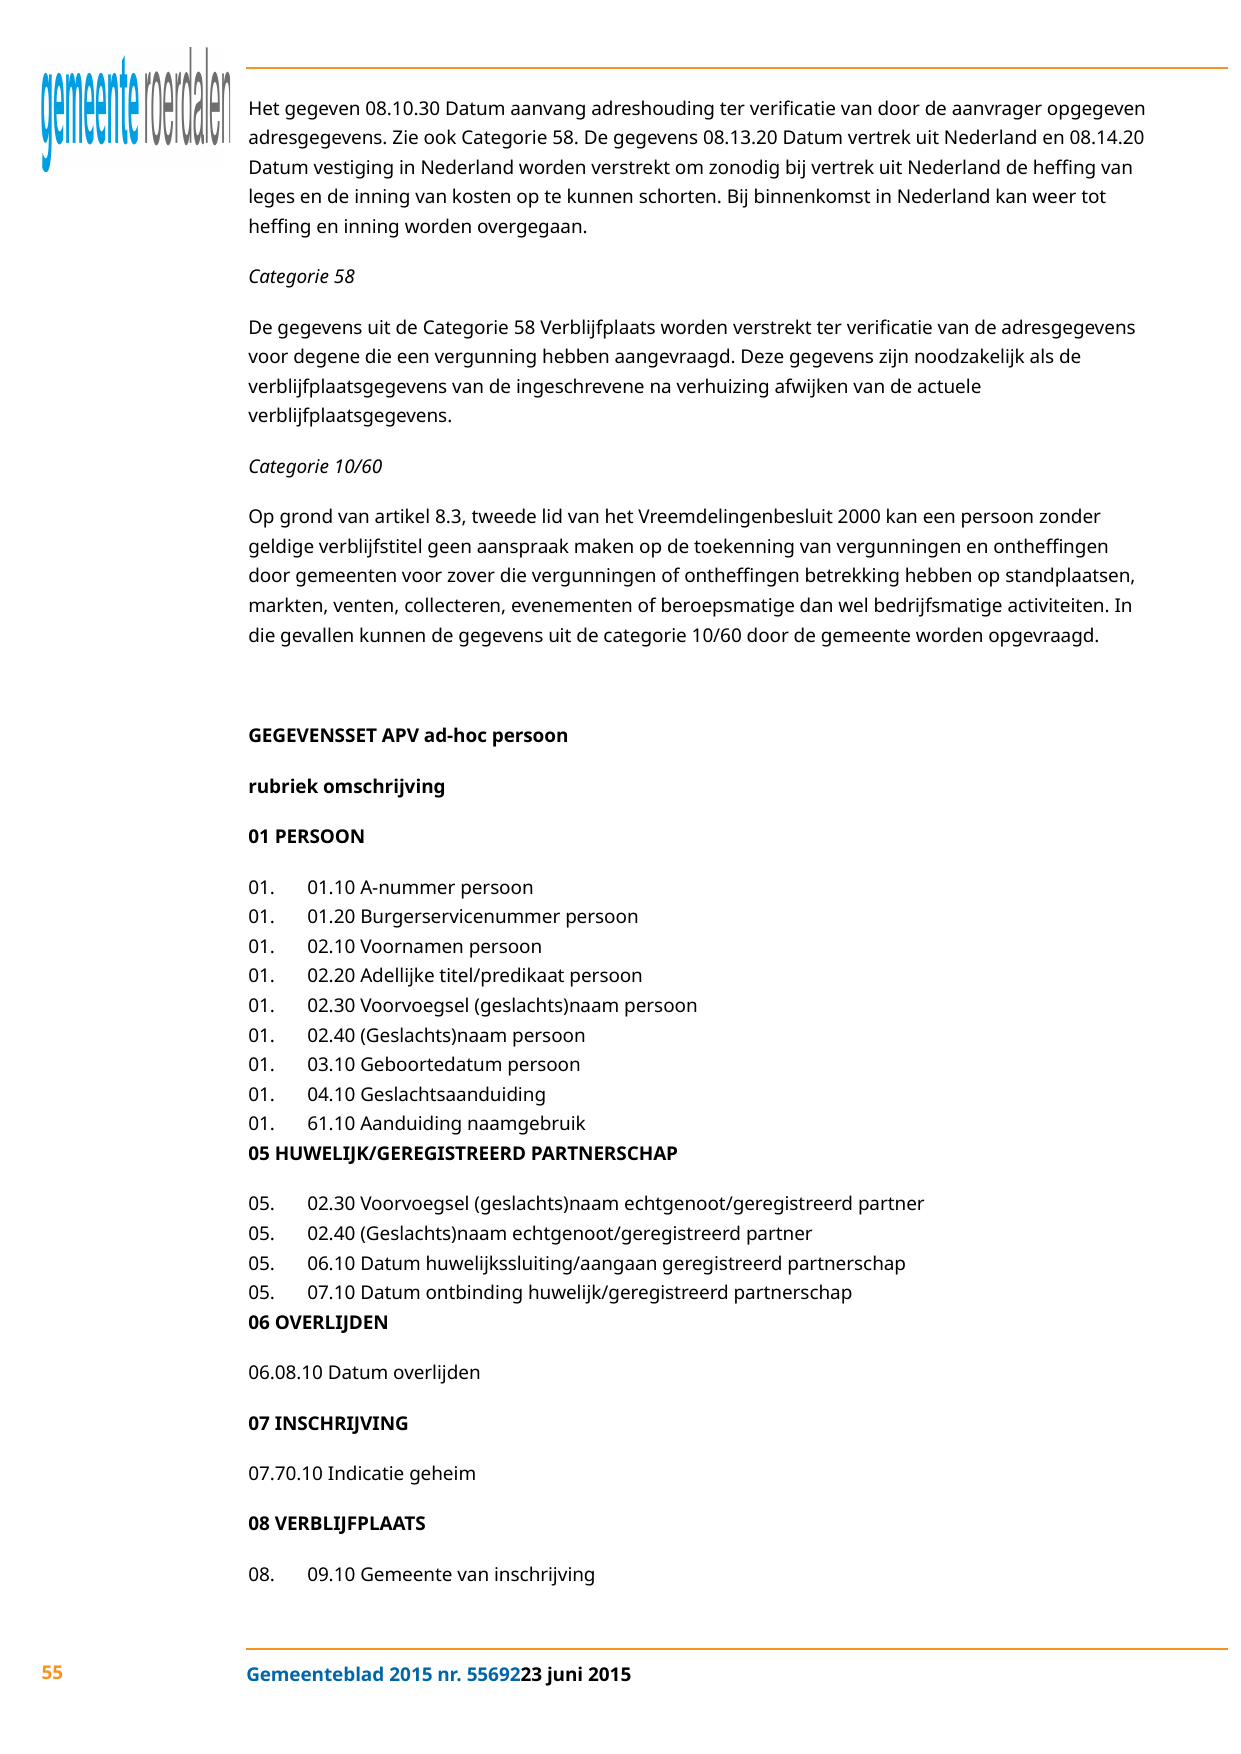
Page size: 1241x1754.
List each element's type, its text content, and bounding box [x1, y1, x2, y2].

list 02.20 Adellijke titel/predikaat persoon [248, 963, 1152, 988]
picture [41, 47, 231, 172]
text 07.70.10 Indicatie geheim [248, 1460, 1152, 1486]
text rubriek omschrijving [248, 773, 1152, 799]
list 06.10 Datum huwelijkssluiting/aangaan geregistreerd partnerschap [248, 1250, 1152, 1276]
text GEGEVENSSET APV ad-hoc persoon [248, 723, 1152, 748]
list 02.40 (Geslachts)naam echtgenoot/geregistreerd partner [248, 1220, 1152, 1246]
text Het gegeven 08.10.30 Datum aanvang adreshouding ter verificatie van door de aanvrager opgegeven adresgegevens. Zie ook Categorie 58. De gegevens 08.13.20 Datum vertrek uit Nederland en 08.14.20 Datum vestiging in Nederland worden verstrekt om zonodig bij vertrek uit Nederland de heffing van leges en de inning van kosten op te kunnen schorten. Bij binnenkomst in Nederland kan weer tot heffing en inning worden overgegaan. [248, 95, 1152, 239]
list 03.10 Geboortedatum persoon [248, 1051, 1152, 1077]
list 61.10 Aanduiding naamgebruik [248, 1111, 1152, 1136]
list 09.10 Gemeente van inschrijving [248, 1561, 1152, 1587]
list 01.10 A-nummer persoon [248, 874, 1152, 900]
text 05 HUWELIJK/GEREGISTREERD PARTNERSCHAP [248, 1140, 1152, 1166]
list 02.30 Voorvoegsel (geslachts)naam persoon [248, 992, 1152, 1018]
text 01 PERSOON [248, 823, 1152, 849]
picture [41, 134, 48, 172]
list 02.30 Voorvoegsel (geslachts)naam echtgenoot/geregistreerd partner [248, 1191, 1152, 1216]
text 06.08.10 Datum overlijden [248, 1359, 1152, 1385]
list 07.10 Datum ontbinding huwelijk/geregistreerd partnerschap [248, 1279, 1152, 1305]
list 04.10 Geslachtsaanduiding [248, 1081, 1152, 1107]
text Categorie 10/60 [248, 453, 1152, 479]
list 02.40 (Geslachts)naam persoon [248, 1022, 1152, 1048]
text 07 INSCHRIJVING [248, 1410, 1152, 1436]
list 02.10 Voornamen persoon [248, 933, 1152, 959]
text 08 VERBLIJFPLAATS [248, 1511, 1152, 1536]
text 06 OVERLIJDEN [248, 1309, 1152, 1335]
text De gegevens uit de Categorie 58 Verblijfplaats worden verstrekt ter verificatie van de adresgegevens voor degene die een vergunning hebben aangevraagd. Deze gegevens zijn noodzakelijk als de verblijfplaatsgegevens van de ingeschrevene na verhuizing afwijken van de actuele verblijfplaatsgegevens. [248, 314, 1152, 428]
text Categorie 58 [248, 263, 1152, 289]
text Op grond van artikel 8.3, tweede lid van het Vreemdelingenbesluit 2000 kan een persoon zonder geldige verblijfstitel geen aanspraak maken op de toekenning van vergunningen en ontheffingen door gemeenten voor zover die vergunningen of ontheffingen betrekking hebben op standplaatsen, markten, venten, collecteren, evenementen of beroepsmatige dan wel bedrijfsmatige activiteiten. In die gevallen kunnen de gegevens uit de categorie 10/60 door de gemeente worden opgevraagd. [248, 503, 1152, 648]
list 01.20 Burgerservicenummer persoon [248, 903, 1152, 929]
